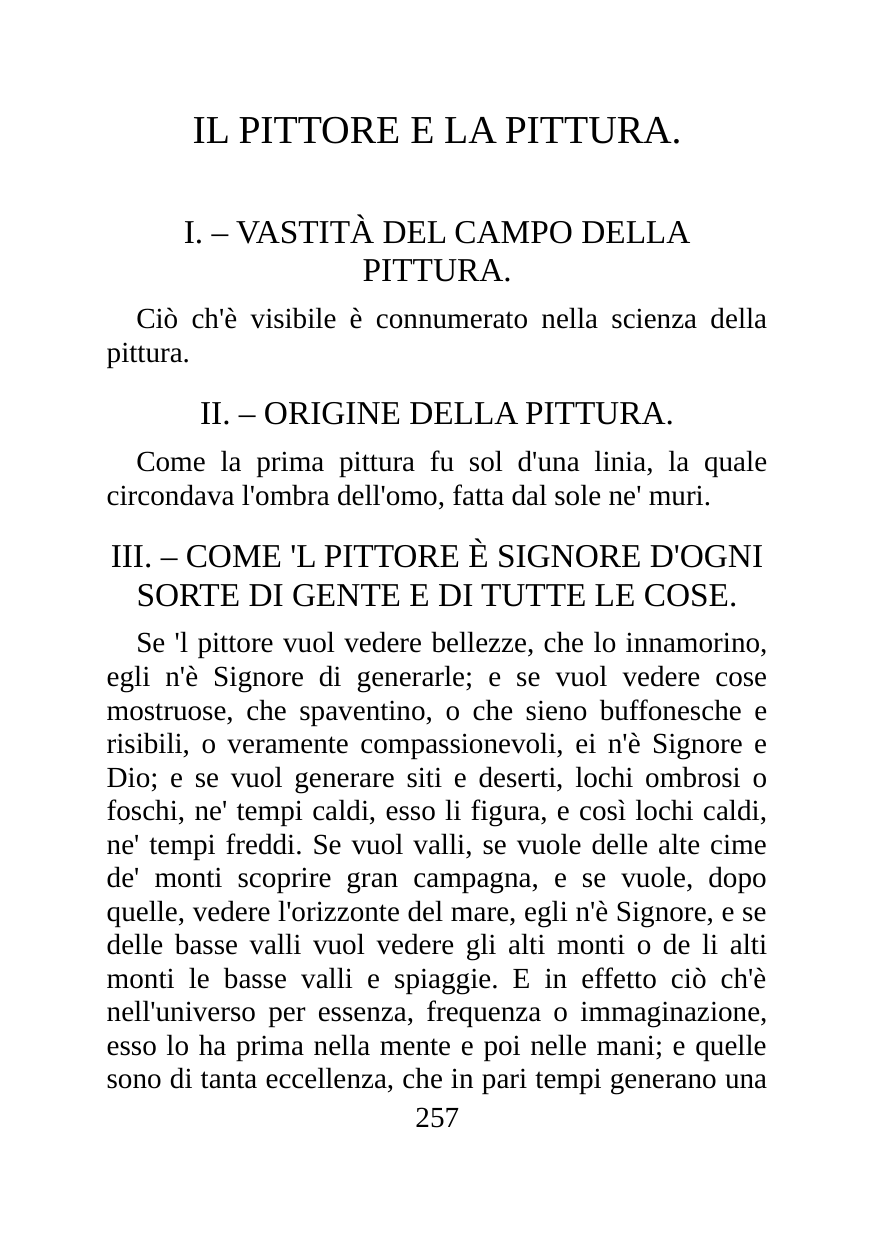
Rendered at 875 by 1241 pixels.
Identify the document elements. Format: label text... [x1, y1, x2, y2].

subtitle I. ‒ VASTITÀ DEL CAMPO DELLA PITTURA. [106, 212, 768, 289]
subtitle III. ‒ COME 'L PITTORE È SIGNORE D'OGNI SORTE DI GENTE E DI TUTTE LE COSE. [106, 536, 768, 613]
subtitle II. ‒ ORIGINE DELLA PITTURA. [106, 393, 768, 432]
text Se 'l pittore vuol vedere bellezze, che lo innamorino, egli n'è Signore di generarle; e se vuol vedere cose mostruose, che spaventino, o che sieno buffonesche e risibili, o veramente compassionevoli, ei n'è Signore e Dio; e se vuol generare siti e deserti, lochi ombrosi o foschi, ne' tempi caldi, esso li figura, e così lochi caldi, ne' tempi freddi. Se vuol valli, se vuole delle alte cime de' monti scoprire gran campagna, e se vuole, dopo quelle, vedere l'orizzonte del mare, egli n'è Signore, e se delle basse valli vuol vedere gli alti monti o de li alti monti le basse valli e spiaggie. E in effetto ciò ch'è nell'universo per essenza, frequenza o immaginazione, esso lo ha prima nella mente e poi nelle mani; e quelle sono di tanta eccellenza, che in pari tempi generano una [106, 626, 768, 1095]
text Come la prima pittura fu sol d'una linia, la quale circondava l'ombra dell'omo, fatta dal sole ne' muri. [106, 444, 768, 511]
text Ciò ch'è visibile è connumerato nella scienza della pittura. [106, 301, 768, 368]
subtitle IL PITTORE E LA PITTURA. [106, 106, 768, 152]
